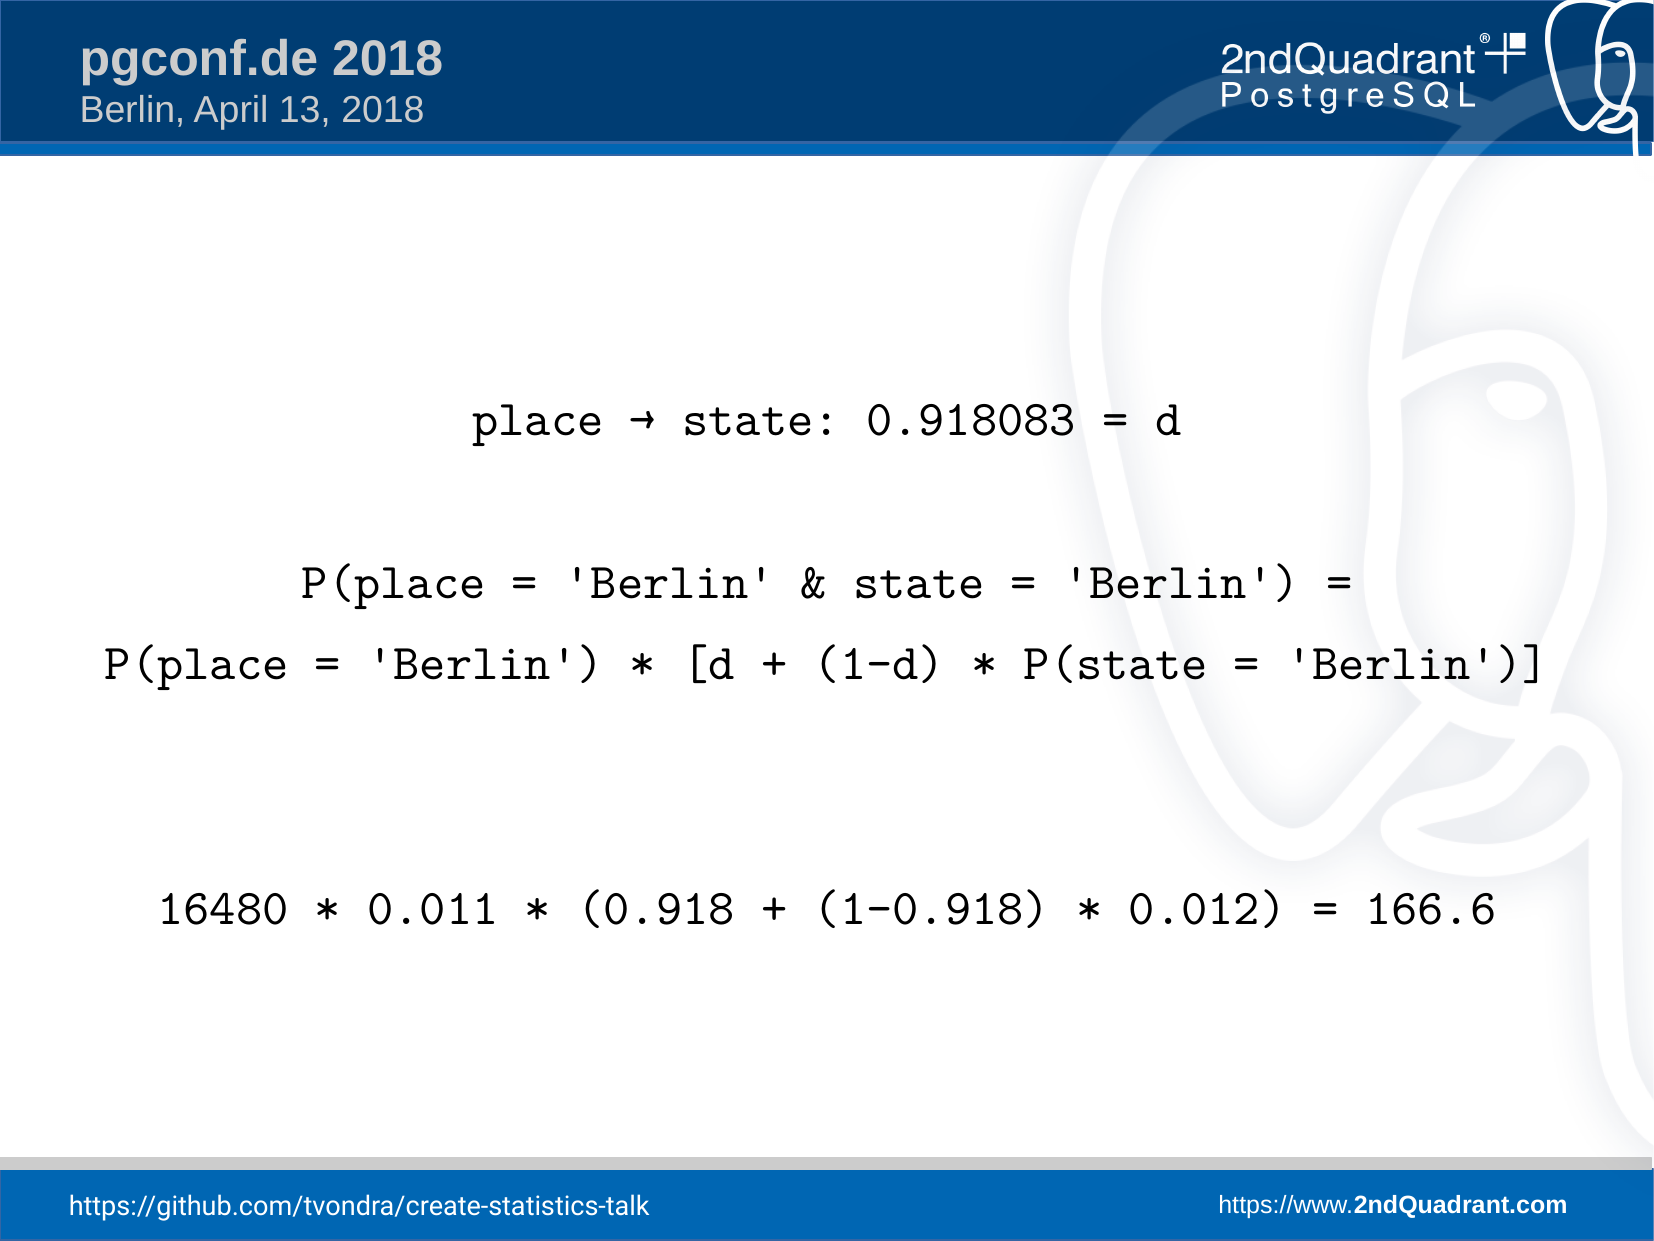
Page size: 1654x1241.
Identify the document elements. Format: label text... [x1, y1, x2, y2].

picture [632, 0, 1654, 1241]
list place → state: 0.918083 = d P(place = 'Berlin' & state = 'Berlin') = P(place = 'Berlin') * [d + (1-d) * P(state = 'Berlin')] 16480 * 0.011 * (0.918 + (1-0.918) * 0.012) = 166.6 [82, 384, 1571, 1104]
